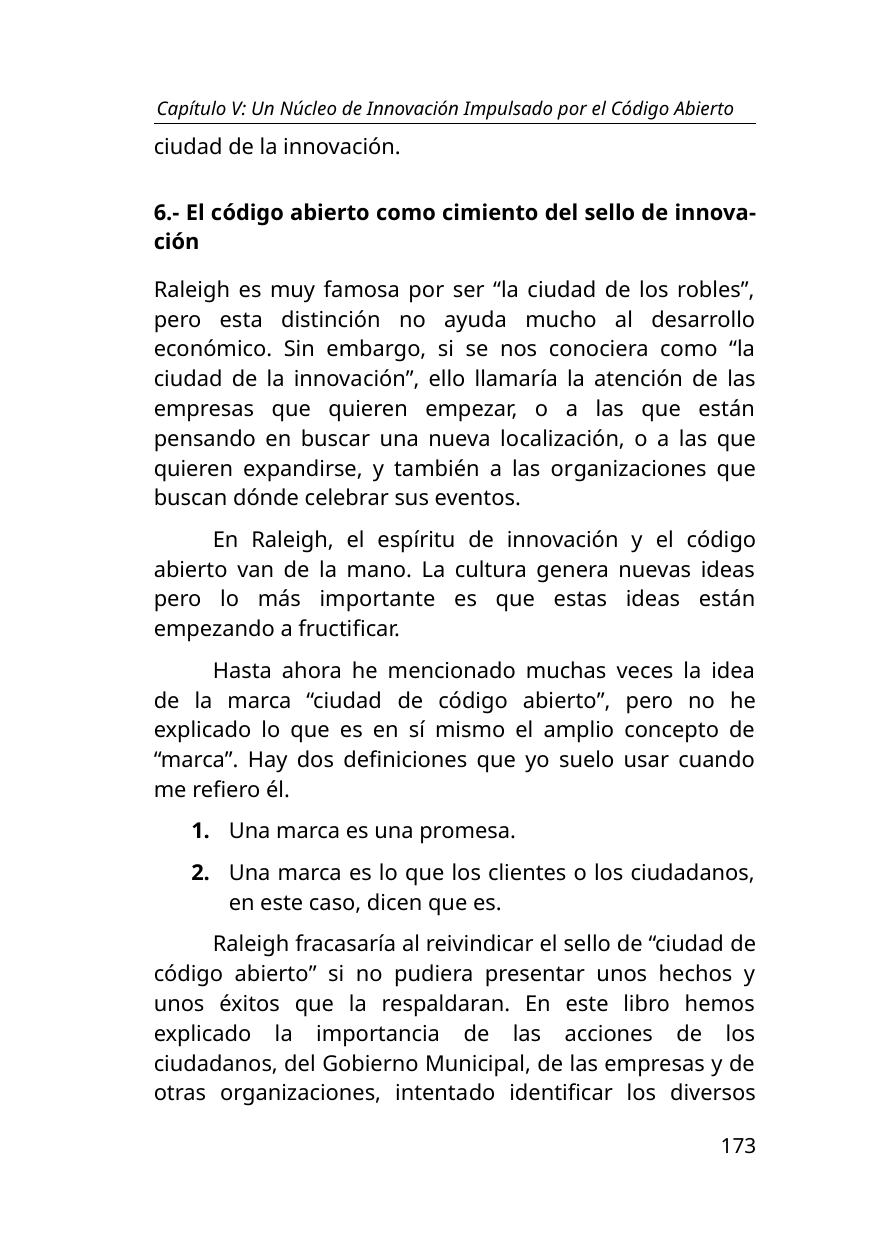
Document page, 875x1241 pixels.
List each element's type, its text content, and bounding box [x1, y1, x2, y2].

text Raleigh es muy famosa por ser “la ciudad de los robles”, pero esta distinción no ayuda mucho al desarrollo económico. Sin embargo, si se nos conociera como “la ciudad de la innova­ción”, ello llamaría la atención de las empresas que quieren empezar, o a las que están pensando en buscar una nueva lo­calización, o a las que quieren expandirse, y también a las or­ganizaciones que buscan dónde celebrar sus eventos. [153, 274, 756, 512]
text ciudad de la innovación. [153, 131, 756, 161]
subtitle 6.- El código abierto como cimiento del sello de innova­ción [153, 196, 756, 256]
text En Raleigh, el espíritu de innovación y el código abier­to van de la mano. La cultura genera nuevas ideas pero lo más importante es que estas ideas están empezando a fructifi­car. [153, 524, 756, 643]
list Una marca es una promesa. [191, 816, 756, 845]
text Hasta ahora he mencionado muchas veces la idea de la marca “ciudad de código abierto”, pero no he explicado lo que es en sí mismo el amplio concepto de “marca”. Hay dos definiciones que yo suelo usar cuando me refiero él. [153, 655, 756, 804]
list Una marca es lo que los clientes o los ciudadanos, en este caso, dicen que es. [191, 857, 756, 917]
text Raleigh fracasaría al reivindicar el sello de “ciudad de código abierto” si no pudiera presentar unos hechos y unos éxitos que la respaldaran. En este libro hemos explicado la importancia de las acciones de los ciudadanos, del Gobierno Municipal, de las empresas y de otras organizaciones, intenta­do identificar los diversos [153, 928, 756, 1107]
